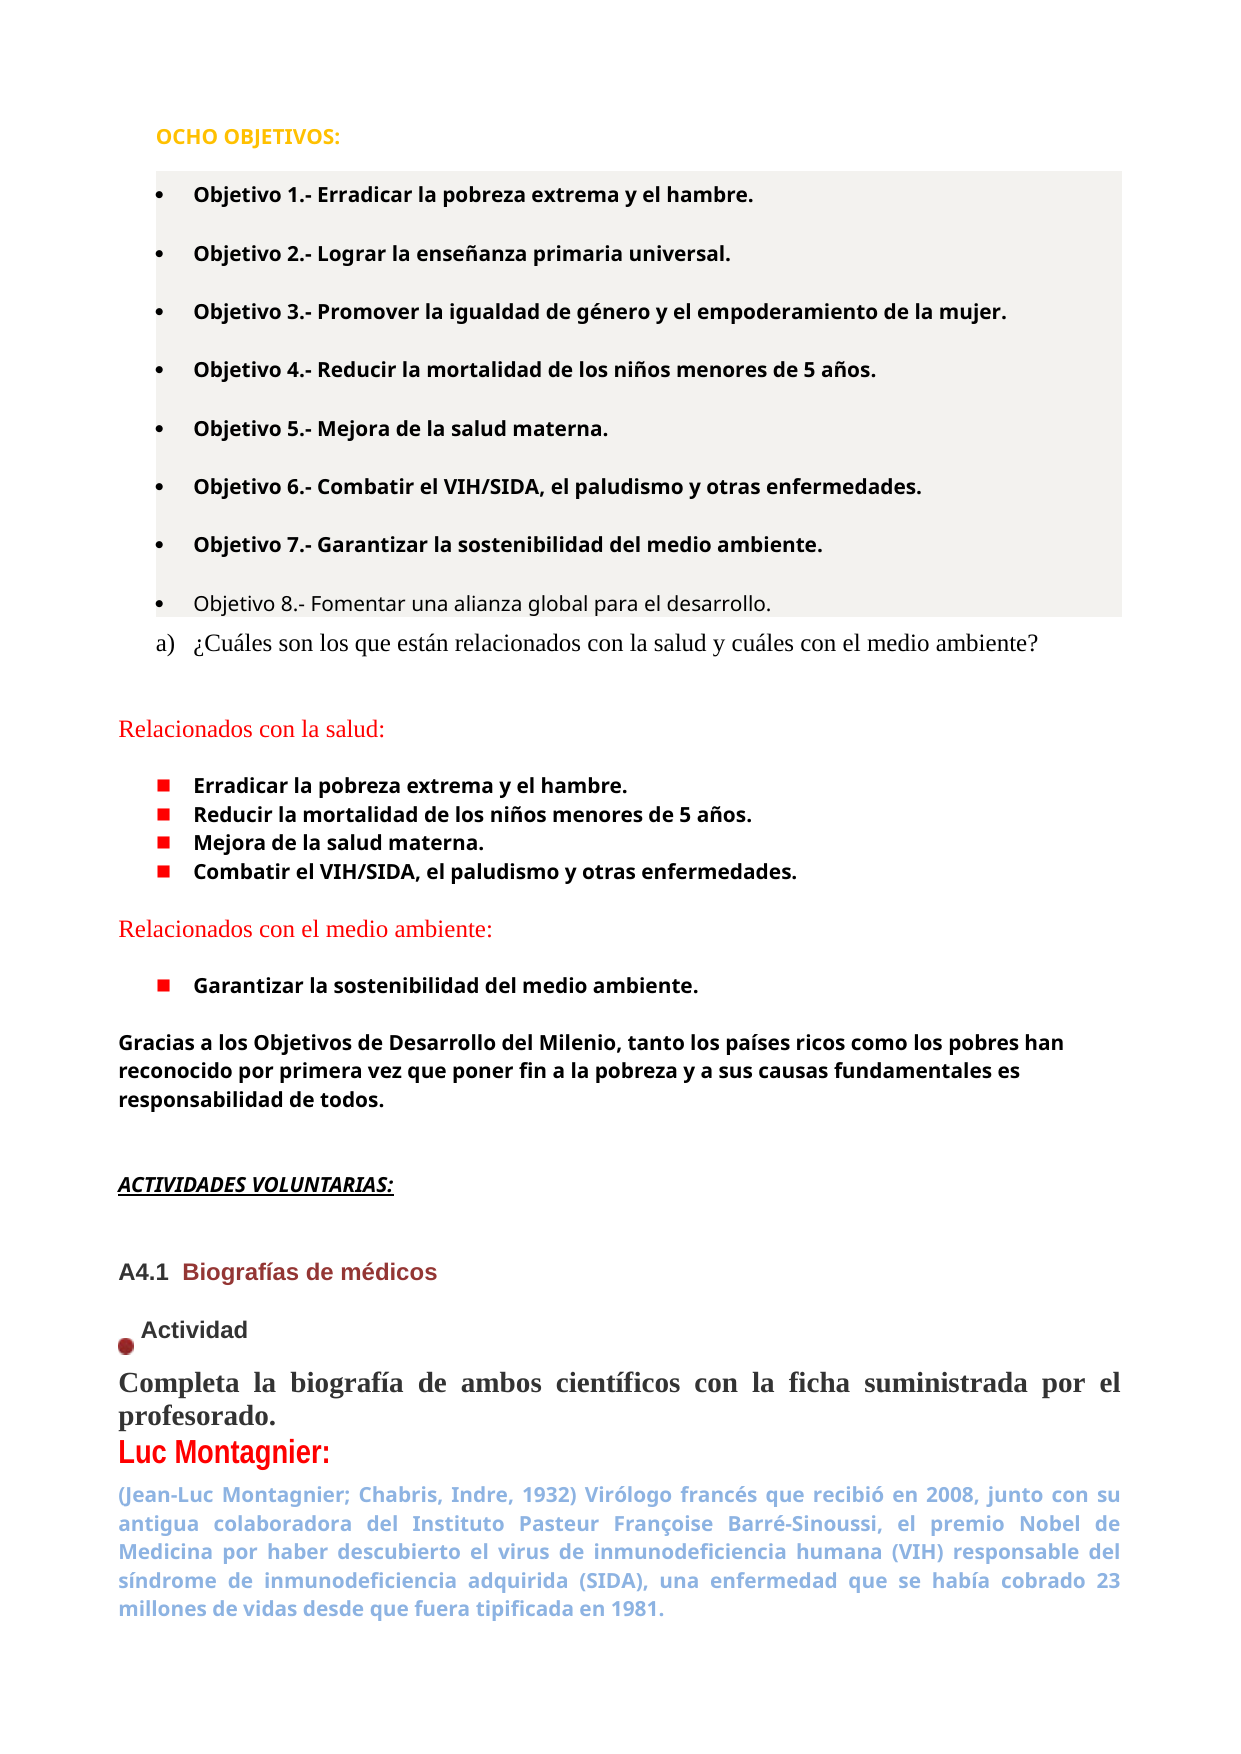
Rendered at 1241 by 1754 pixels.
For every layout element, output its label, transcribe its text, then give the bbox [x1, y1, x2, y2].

list Garantizar la sostenibilidad del medio ambiente. [156, 971, 1122, 999]
list Combatir el VIH/SIDA, el paludismo y otras enfermedades. [156, 857, 1122, 885]
text Actividad [118, 1316, 1122, 1354]
text Luc Montagnier: [118, 1432, 1122, 1470]
text Relacionados con la salud: [118, 714, 1122, 743]
text Gracias a los Objetivos de Desarrollo del Milenio, tanto los países ricos como los pobres han reconocido por primera vez que poner fin a la pobreza y a sus causas fundamentales es responsabilidad de todos. [118, 1028, 1122, 1113]
list Objetivo 1.- Erradicar la pobreza extrema y el hambre. [156, 171, 1122, 209]
list Objetivo 2.- Lograr la enseñanza primaria universal. [156, 230, 1122, 267]
list Erradicar la pobreza extrema y el hambre. [156, 771, 1122, 800]
list Objetivo 8.- Fomentar una alianza global para el desarrollo. [156, 580, 1122, 617]
text ACTIVIDADES VOLUNTARIAS: [118, 1170, 1122, 1199]
text OCHO OBJETIVOS: [156, 118, 1122, 151]
text (Jean-Luc Montagnier; Chabris, Indre, 1932) Virólogo francés que recibió en 2008, junto con su antigua colaboradora del Instituto Pasteur Françoise Barré-Sinoussi, el premio Nobel de Medicina por haber descubierto el virus de inmunodeficiencia humana (VIH) responsable del síndrome de inmunodeficiencia adquirida (SIDA), una enfermedad que se había cobrado 23 millones de vidas desde que fuera tipificada en 1981. [118, 1481, 1122, 1623]
list Objetivo 7.- Garantizar la sostenibilidad del medio ambiente. [156, 521, 1122, 559]
list Objetivo 6.- Combatir el VIH/SIDA, el paludismo y otras enfermedades. [156, 463, 1122, 501]
list Objetivo 4.- Reducir la mortalidad de los niños menores de 5 años. [156, 346, 1122, 384]
text Relacionados con el medio ambiente: [118, 914, 1122, 942]
picture [118, 1338, 134, 1355]
list ¿Cuáles son los que están relacionados con la salud y cuáles con el medio ambiente? [156, 628, 1122, 656]
text A4.1 Biografías de médicos [118, 1257, 1122, 1285]
list Objetivo 5.- Mejora de la salud materna. [156, 405, 1122, 442]
text Completa la biografía de ambos científicos con la ficha suministrada por el profesorado. [118, 1365, 1122, 1432]
list Mejora de la salud materna. [156, 828, 1122, 857]
list Objetivo 3.- Promover la igualdad de género y el empoderamiento de la mujer. [156, 288, 1122, 326]
list Reducir la mortalidad de los niños menores de 5 años. [156, 800, 1122, 828]
